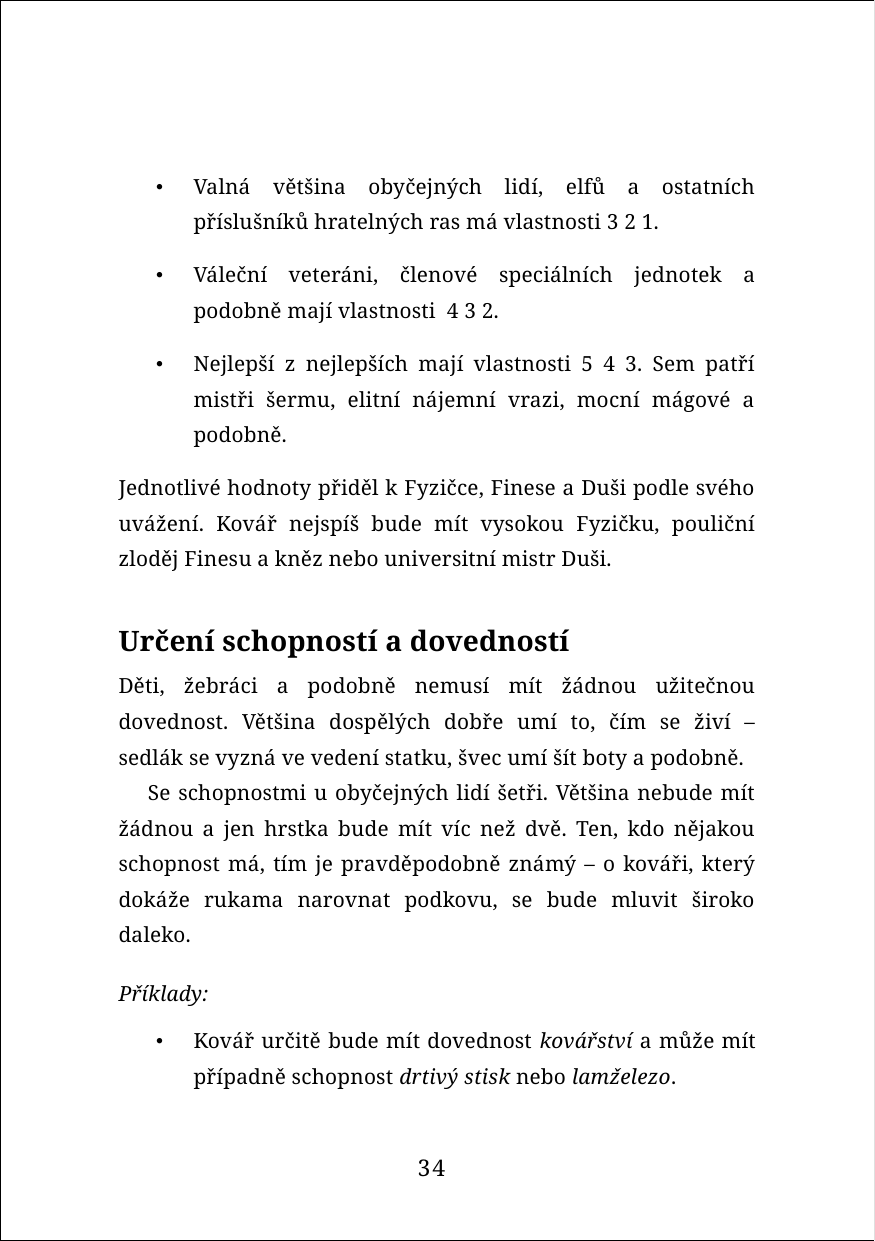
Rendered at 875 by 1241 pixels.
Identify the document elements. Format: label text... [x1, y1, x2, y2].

text Příklady: [118, 979, 756, 1008]
list Váleční veteráni, členové speciálních jednotek a podobně mají vlastnosti 4 3 2. [156, 261, 756, 324]
list Nejlepší z nejlepších mají vlastnosti 5 4 3. Sem patří mistři šermu, elitní nájemní vrazi, mocní mágové a podobně. [156, 349, 756, 449]
text Jednotlivé hodnoty přiděl k Fyzičce, Finese a Duši podle svého uvážení. Kovář nejspíš bude mít vysokou Fyzičku, pouliční zloděj Finesu a kněz nebo universitní mistr Duši. [118, 473, 756, 573]
list Kovář určitě bude mít dovednost kovářství a může mít případně schopnost drtivý stisk nebo lamželezo. [156, 1027, 756, 1091]
subtitle Určení schopností a dovedností [118, 621, 756, 660]
list Valná většina obyčejných lidí, elfů a ostatních příslušníků hratelných ras má vlastnosti 3 2 1. [156, 172, 756, 236]
text Děti, žebráci a podobně nemusí mít žádnou užitečnou dovednost. Většina dospělých dobře umí to, čím se živí – sedlák se vyzná ve vedení statku, švec umí šít boty a podobně. Se schopnostmi u obyčejných lidí šetři. Většina nebude mít žádnou a jen hrstka bude mít víc než dvě. Ten, kdo nějakou schopnost má, tím je pravděpodobně známý – o kováři, který dokáže rukama narovnat podkovu, se bude mluvit široko daleko. [118, 672, 756, 949]
